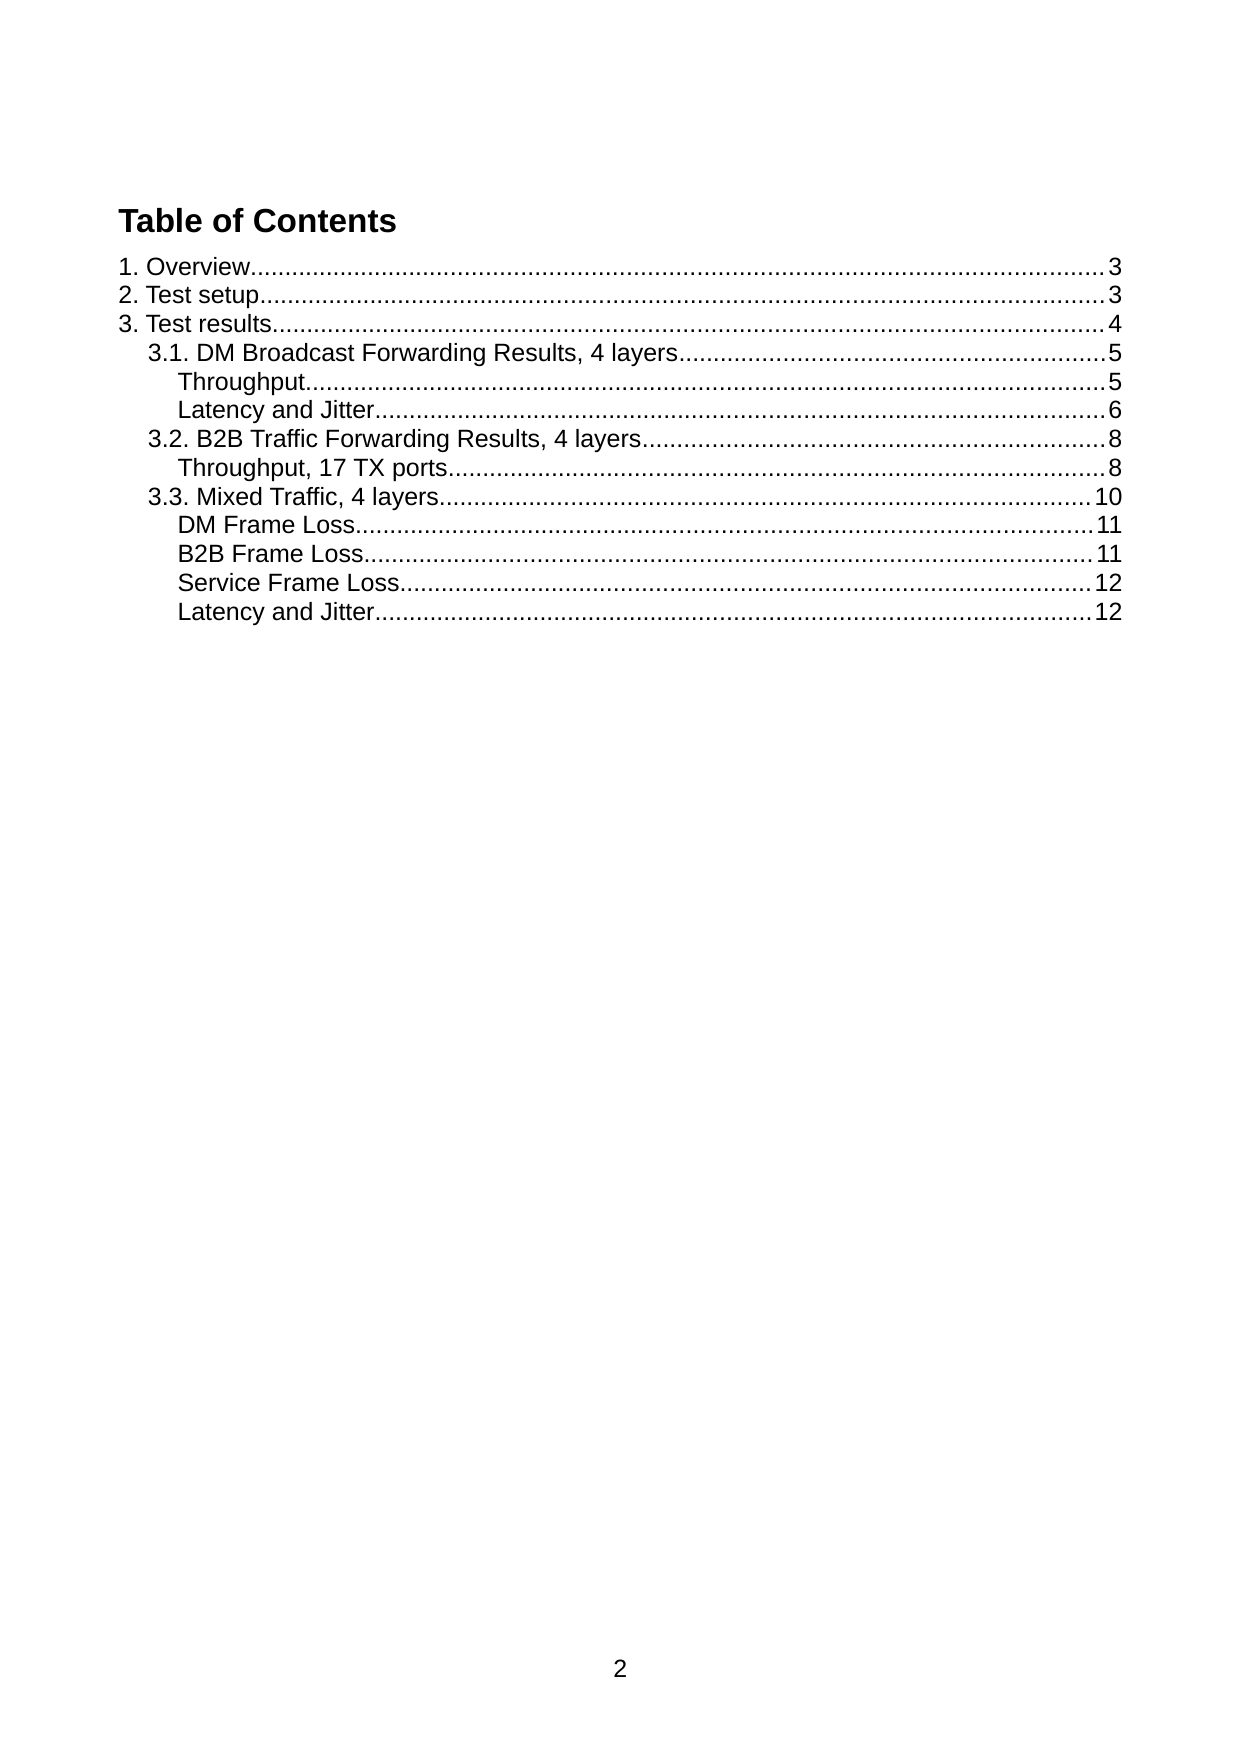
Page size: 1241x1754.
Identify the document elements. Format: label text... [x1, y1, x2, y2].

text 2. Test setup 3 [118, 280, 1122, 309]
text Throughput, 17 TX ports 8 [177, 453, 1122, 482]
text 3.1. DM Broadcast Forwarding Results, 4 layers 5 [148, 338, 1122, 367]
text 3.2. B2B Traffic Forwarding Results, 4 layers 8 [148, 424, 1122, 453]
text Latency and Jitter 12 [177, 597, 1122, 625]
subtitle Table of Contents [118, 201, 1122, 239]
text Throughput 5 [177, 367, 1122, 395]
text 3. Test results 4 [118, 309, 1122, 338]
text Latency and Jitter 6 [177, 395, 1122, 424]
text B2B Frame Loss 11 [177, 539, 1122, 568]
text 1. Overview 3 [118, 252, 1122, 280]
text Service Frame Loss 12 [177, 568, 1122, 597]
text DM Frame Loss 11 [177, 510, 1122, 539]
text 3.3. Mixed Traffic, 4 layers 10 [148, 482, 1122, 510]
